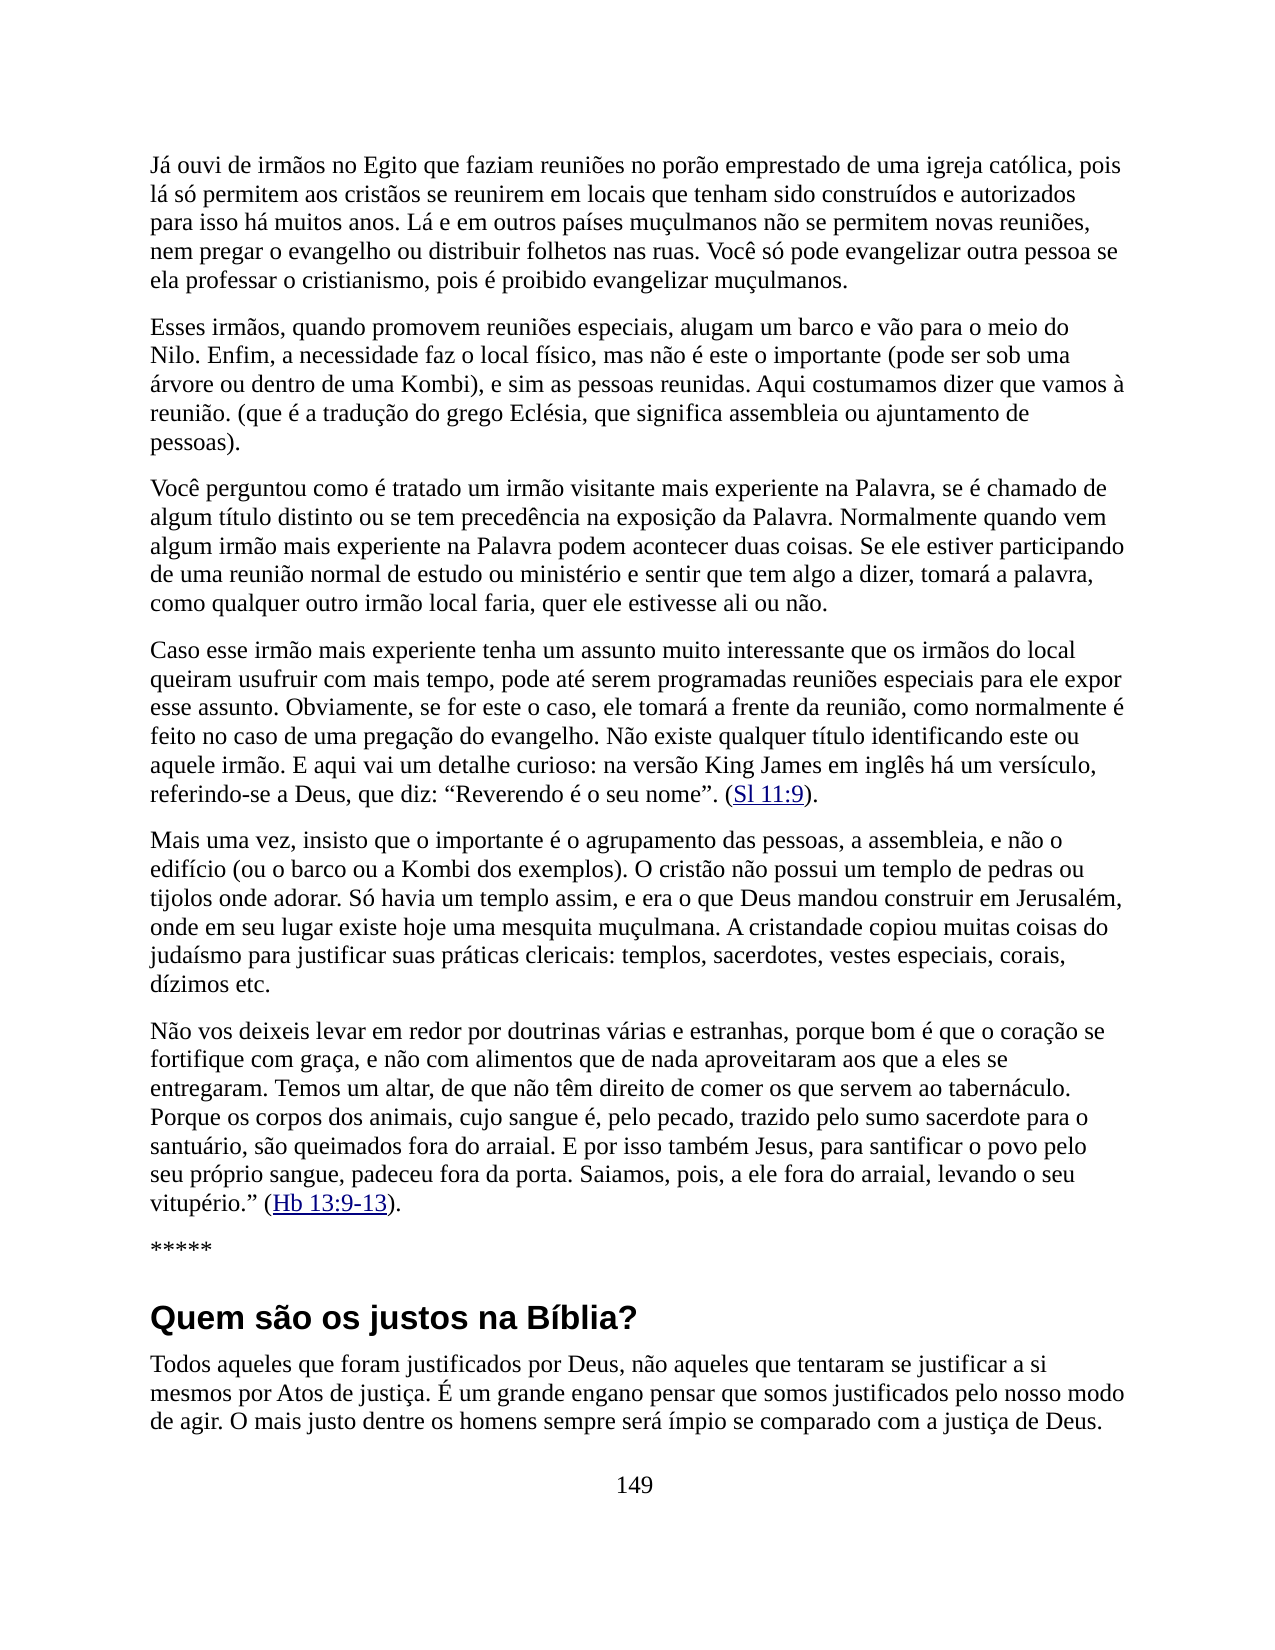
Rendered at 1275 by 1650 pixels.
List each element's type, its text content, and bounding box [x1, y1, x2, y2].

subtitle Quem são os justos na Bíblia? [150, 1298, 1125, 1336]
text Mais uma vez, insisto que o importante é o agrupamento das pessoas, a assembleia, e não o edifício (ou o barco ou a Kombi dos exemplos). O cristão não possui um templo de pedras ou tijolos onde adorar. Só havia um templo assim, e era o que Deus mandou construir em Jerusalém, onde em seu lugar existe hoje uma mesquita muçulmana. A cristandade copiou muitas coisas do judaísmo para justificar suas práticas clericais: templos, sacerdotes, vestes especiais, corais, dízimos etc. [150, 825, 1125, 998]
text Esses irmãos, quando promovem reuniões especiais, alugam um barco e vão para o meio do Nilo. Enfim, a necessidade faz o local físico, mas não é este o importante (pode ser sob uma árvore ou dentro de uma Kombi), e sim as pessoas reunidas. Aqui costumamos dizer que vamos à reunião. (que é a tradução do grego Eclésia, que significa assembleia ou ajuntamento de pessoas). [150, 312, 1125, 455]
text Todos aqueles que foram justificados por Deus, não aqueles que tentaram se justificar a si mesmos por Atos de justiça. É um grande engano pensar que somos justificados pelo nosso modo de agir. O mais justo dentre os homens sempre será ímpio se comparado com a justiça de Deus. [150, 1349, 1125, 1435]
text Não vos deixeis levar em redor por doutrinas várias e estranhas, porque bom é que o coração se fortifique com graça, e não com alimentos que de nada aproveitaram aos que a eles se entregaram. Temos um altar, de que não têm direito de comer os que servem ao tabernáculo. Porque os corpos dos animais, cujo sangue é, pelo pecado, trazido pelo sumo sacerdote para o santuário, são queimados fora do arraial. E por isso também Jesus, para santificar o povo pelo seu próprio sangue, padeceu fora da porta. Saiamos, pois, a ele fora do arraial, levando o seu vitupério.” (Hb 13:9-13). [150, 1016, 1125, 1217]
text Caso esse irmão mais experiente tenha um assunto muito interessante que os irmãos do local queiram usufruir com mais tempo, pode até serem programadas reuniões especiais para ele expor esse assunto. Obviamente, se for este o caso, ele tomará a frente da reunião, como normalmente é feito no caso de uma pregação do evangelho. Não existe qualquer título identificando este ou aquele irmão. E aqui vai um detalhe curioso: na versão King James em inglês há um versículo, referindo-se a Deus, que diz: “Reverendo é o seu nome”. (Sl 11:9). [150, 635, 1125, 807]
text ***** [150, 1235, 1125, 1264]
text Você perguntou como é tratado um irmão visitante mais experiente na Palavra, se é chamado de algum título distinto ou se tem precedência na exposição da Palavra. Normalmente quando vem algum irmão mais experiente na Palavra podem acontecer duas coisas. Se ele estiver participando de uma reunião normal de estudo ou ministério e sentir que tem algo a dizer, tomará a palavra, como qualquer outro irmão local faria, quer ele estivesse ali ou não. [150, 473, 1125, 617]
text Já ouvi de irmãos no Egito que faziam reuniões no porão emprestado de uma igreja católica, pois lá só permitem aos cristãos se reunirem em locais que tenham sido construídos e autorizados para isso há muitos anos. Lá e em outros países muçulmanos não se permitem novas reuniões, nem pregar o evangelho ou distribuir folhetos nas ruas. Você só pode evangelizar outra pessoa se ela professar o cristianismo, pois é proibido evangelizar muçulmanos. [150, 150, 1125, 294]
